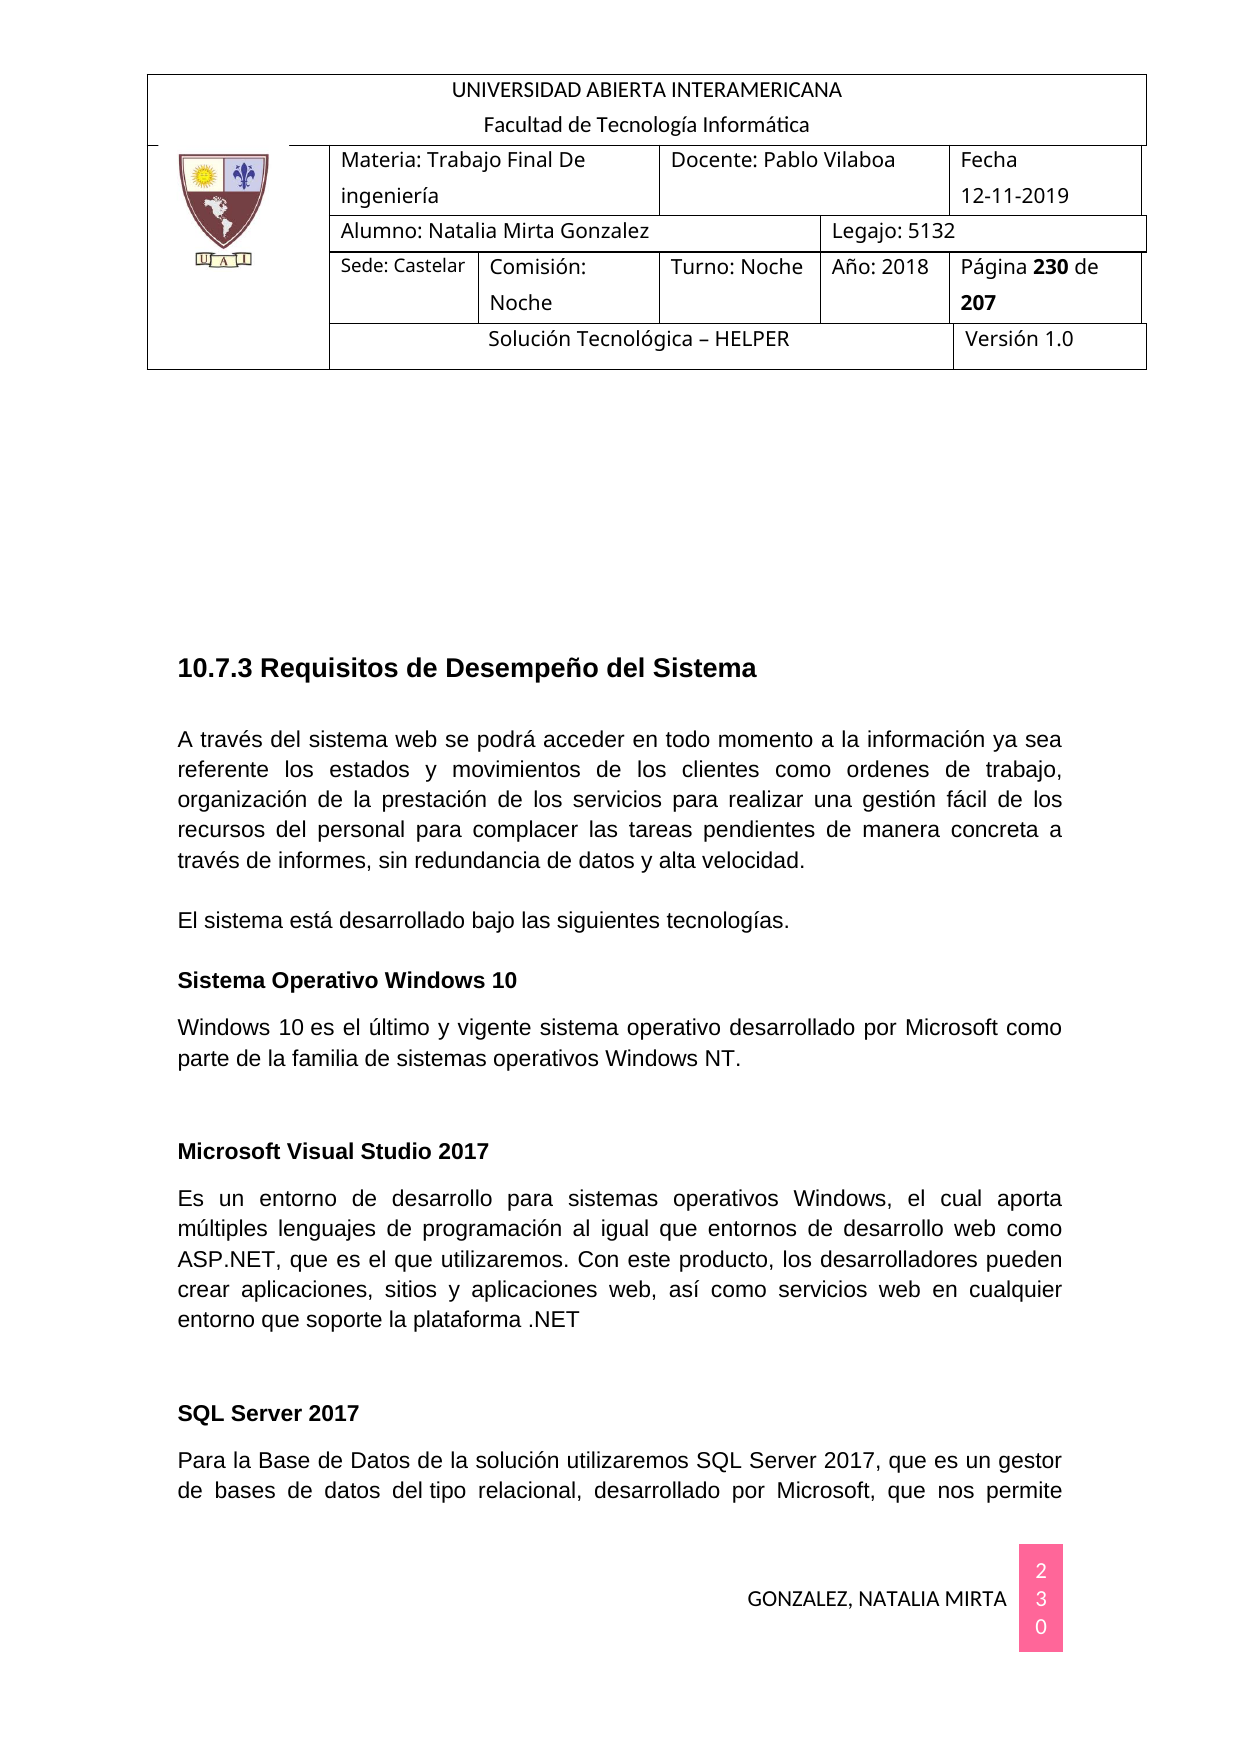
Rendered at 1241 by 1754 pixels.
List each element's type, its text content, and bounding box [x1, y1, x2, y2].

text A través del sistema web se podrá acceder en todo momento a la información ya sea referente los estados y movimientos de los clientes como ordenes de trabajo, organización de la prestación de los servicios para realizar una gestión fácil de los recursos del personal para complacer las tareas pendientes de manera concreta a través de informes, sin redundancia de datos y alta velocidad. [177, 726, 1063, 873]
text El sistema está desarrollado bajo las siguientes tecnologías. [177, 907, 1063, 933]
text Es un entorno de desarrollo para sistemas operativos Windows, el cual aporta múltiples lenguajes de programación al igual que entornos de desarrollo web como ASP.NET, que es el que utilizaremos. Con este producto, los desarrolladores pueden crear aplicaciones, sitios y aplicaciones web, así como servicios web en cualquier entorno que soporte la plataforma .NET [177, 1185, 1063, 1332]
text SQL Server 2017 [177, 1400, 1063, 1426]
text Windows 10 es el último y vigente sistema operativo desarrollado por Microsoft como parte de la familia de sistemas operativos Windows NT. [177, 1014, 1063, 1071]
text Sistema Operativo Windows 10 [177, 967, 1063, 994]
text Microsoft Visual Studio 2017 [177, 1138, 1063, 1165]
text Para la Base de Datos de la solución utilizaremos SQL Server 2017, que es un gestor de bases de datos del tipo relacional, desarrollado por Microsoft, que nos permite [177, 1447, 1063, 1503]
subtitle 10.7.3 Requisitos de Desempeño del Sistema [177, 652, 1063, 683]
